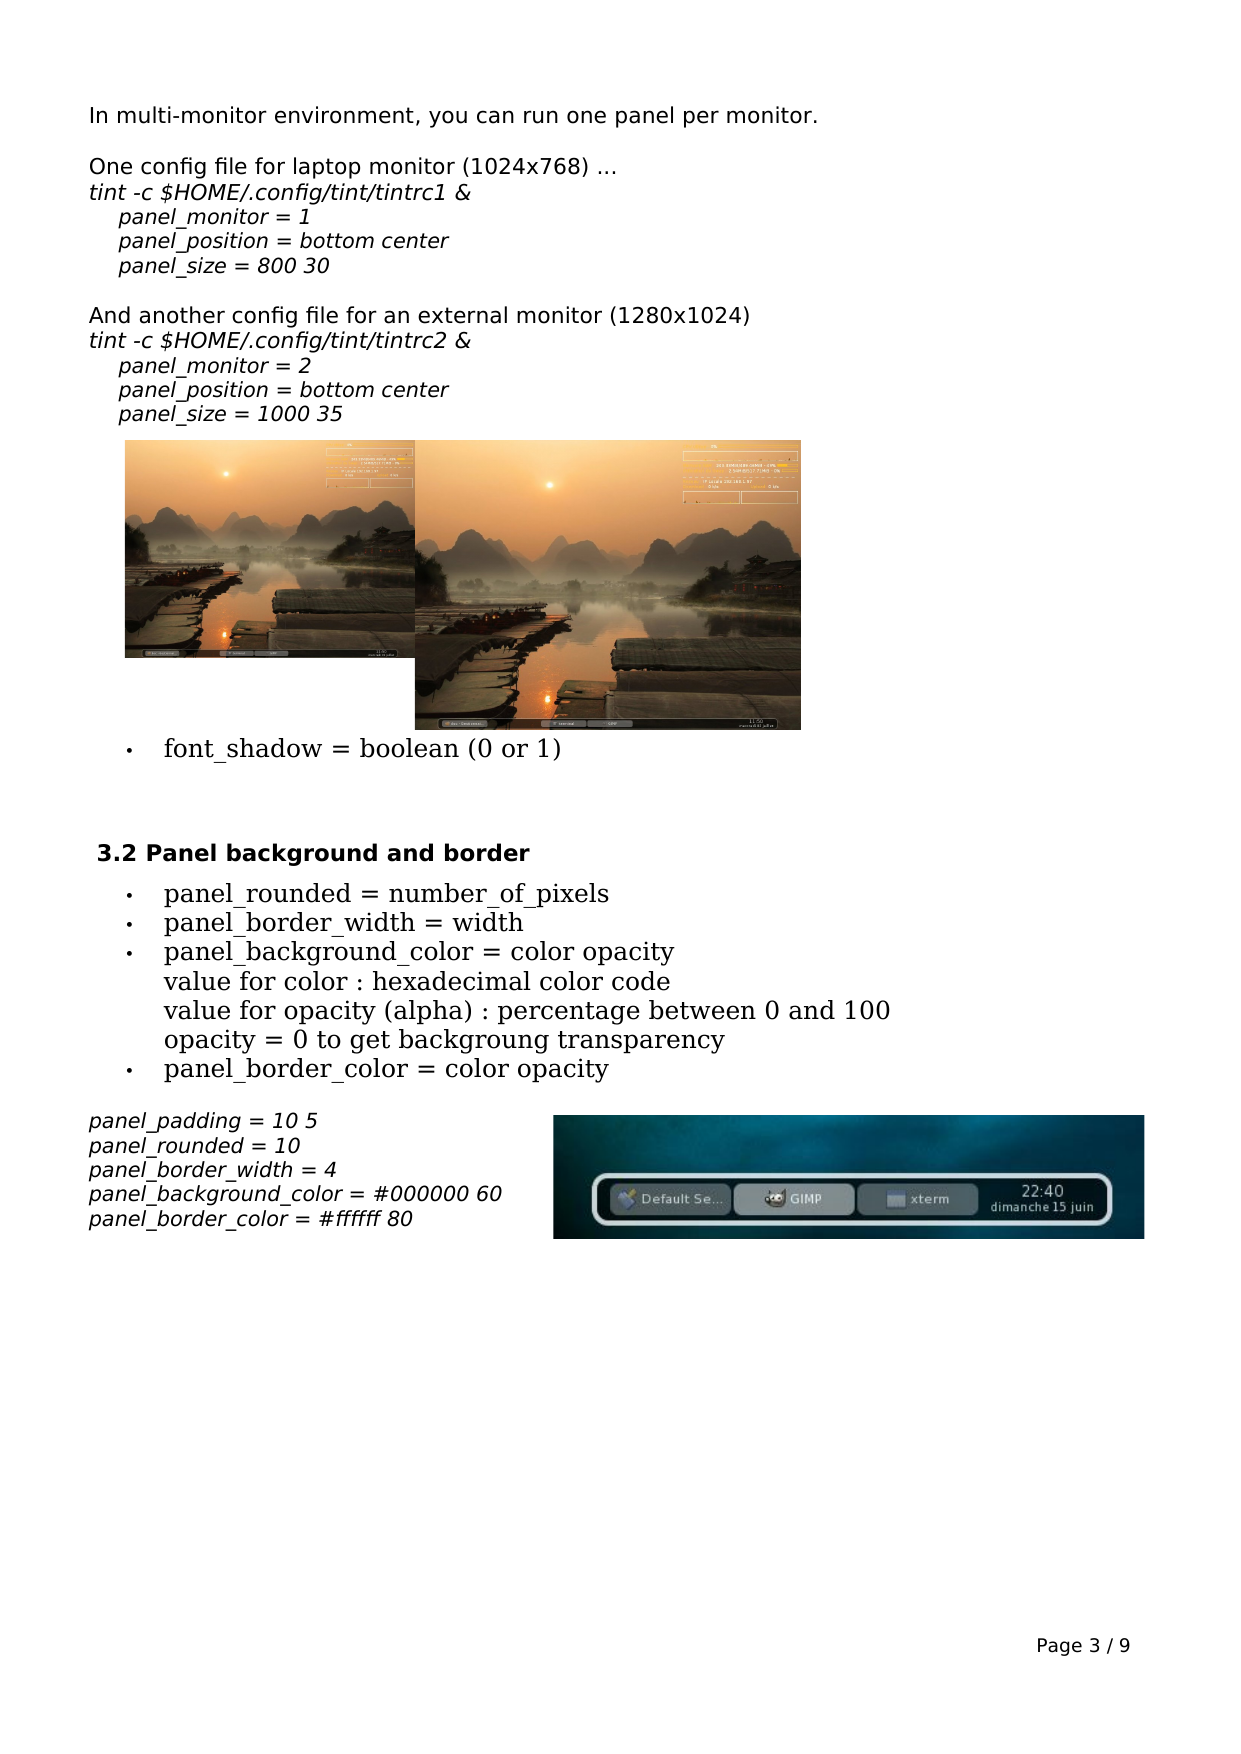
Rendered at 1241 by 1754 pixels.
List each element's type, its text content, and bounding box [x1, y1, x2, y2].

text panel_border_width = 4 [88, 1158, 553, 1182]
text panel_size = 1000 35 [118, 402, 1152, 427]
text One config file for laptop monitor (1024x768) ... [88, 154, 1152, 180]
list panel_border_width = width [126, 908, 1152, 938]
text And another config file for an external monitor (1280x1024) [88, 302, 1152, 328]
list panel_background_color = color opacity value for color : hexadecimal color code value for opacity (alpha) : percentage between 0 and 100 opacity = 0 to get backgroung transparency [126, 938, 1152, 1055]
text panel_size = 800 30 [118, 254, 1152, 278]
text panel_position = bottom center [118, 378, 1152, 402]
text panel_rounded = 10 [88, 1134, 553, 1158]
text tint -c $HOME/.config/tint/tintrc2 & [88, 328, 1152, 354]
list panel_rounded = number_of_pixels [126, 879, 1152, 908]
text panel_monitor = 1 [118, 205, 1152, 230]
list font_shadow = boolean (0 or 1) [126, 734, 1152, 763]
text tint -c $HOME/.config/tint/tintrc1 & [88, 180, 1152, 205]
subtitle Panel background and border [88, 840, 1152, 867]
text panel_background_color = #000000 60 [88, 1182, 553, 1207]
text panel_border_color = #ffffff 80 [88, 1207, 553, 1231]
text panel_monitor = 2 [118, 354, 1152, 378]
picture [124, 440, 801, 730]
picture [553, 1115, 1114, 1239]
picture [740, 1158, 752, 1163]
text In multi-monitor environment, you can run one panel per monitor. [88, 102, 1152, 128]
picture [655, 1159, 690, 1163]
list panel_border_color = color opacity [126, 1055, 1152, 1084]
text panel_padding = 10 5 [88, 1110, 1152, 1134]
text panel_position = bottom center [118, 230, 1152, 254]
